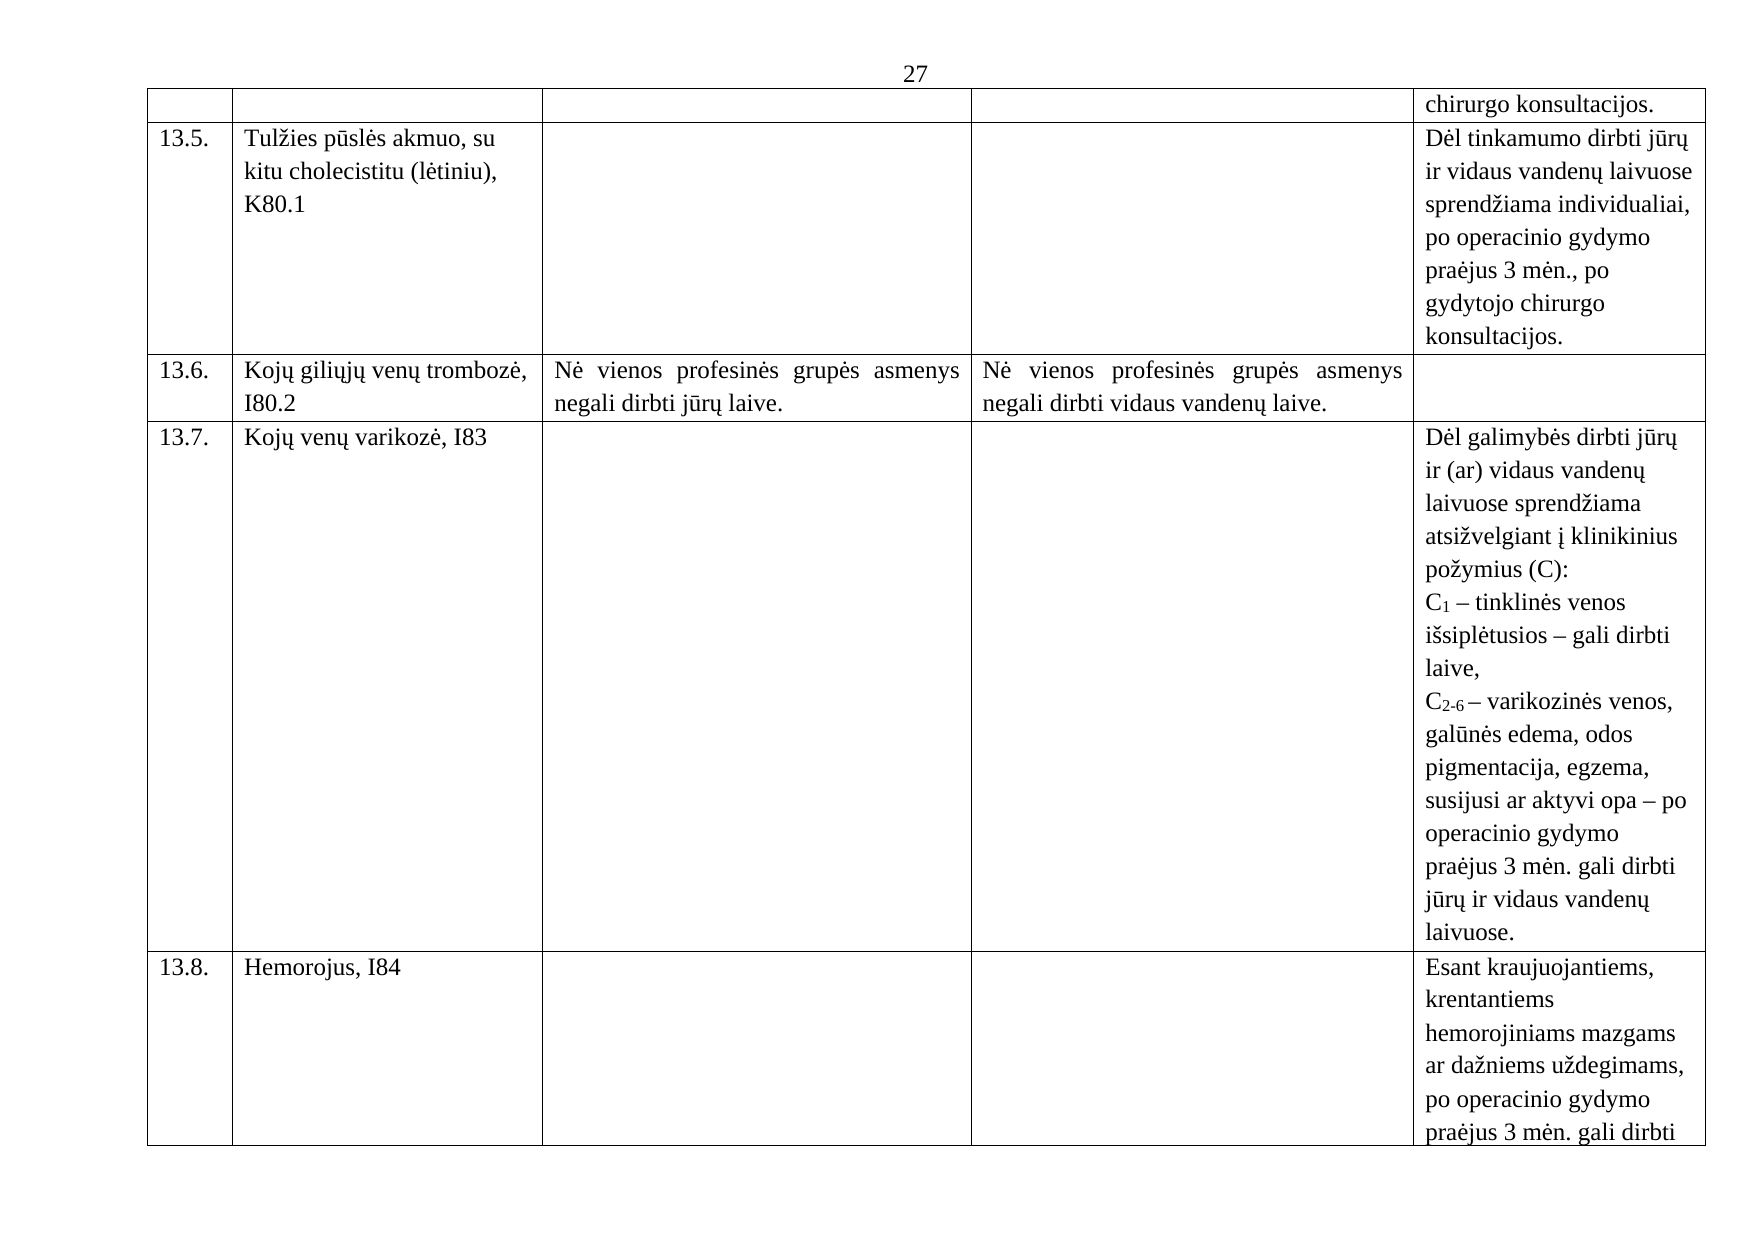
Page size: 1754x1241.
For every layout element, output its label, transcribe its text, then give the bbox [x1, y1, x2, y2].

table_cell [543, 89, 971, 122]
table_cell [972, 89, 1413, 122]
table_cell [543, 952, 971, 1145]
table_cell Kojų venų varikozė, I83 [233, 422, 542, 951]
table_cell Nė vienos profesinės grupės asmenys negali dirbti vidaus vandenų laive. [972, 355, 1413, 421]
table_cell 13.6. [148, 355, 232, 421]
table_cell [148, 89, 232, 122]
table_cell 13.8. [148, 952, 232, 1145]
table_cell Nė vienos profesinės grupės asmenys negali dirbti jūrų laive. [543, 355, 971, 421]
table_cell [972, 123, 1413, 354]
table_cell [233, 89, 542, 122]
table_cell 13.5. [148, 123, 232, 354]
table_cell Dėl tinkamumo dirbti jūrų ir vidaus vandenų laivuose sprendžiama individualiai, po operacinio gydymo praėjus 3 mėn., po gydytojo chirurgo konsultacijos. [1414, 123, 1705, 354]
table_cell [972, 422, 1413, 951]
table_cell Hemorojus, I84 [233, 952, 542, 1145]
table_cell Kojų giliųjų venų trombozė, I80.2 [233, 355, 542, 421]
table_cell Tulžies pūslės akmuo, su kitu cholecistitu (lėtiniu), K80.1 [233, 123, 542, 354]
table_cell [543, 422, 971, 951]
table_cell 13.7. [148, 422, 232, 951]
table_cell Dėl galimybės dirbti jūrų ir (ar) vidaus vandenų laivuose sprendžiama atsižvelgiant į klinikinius požymius (C): C1 – tinklinės venos išsiplėtusios – gali dirbti laive, C2-6 – varikozinės venos, galūnės edema, odos pigmentacija, egzema, susijusi ar aktyvi opa – po operacinio gydymo praėjus 3 mėn. gali dirbti jūrų ir vidaus vandenų laivuose. [1414, 422, 1705, 951]
table_cell [1414, 355, 1705, 421]
table_cell Esant kraujuojantiems, krentantiems hemorojiniams mazgams ar dažniems uždegimams, po operacinio gydymo praėjus 3 mėn. gali dirbti [1414, 952, 1705, 1145]
table_cell chirurgo konsultacijos. [1414, 89, 1705, 122]
table_cell [972, 952, 1413, 1145]
table_cell [543, 123, 971, 354]
